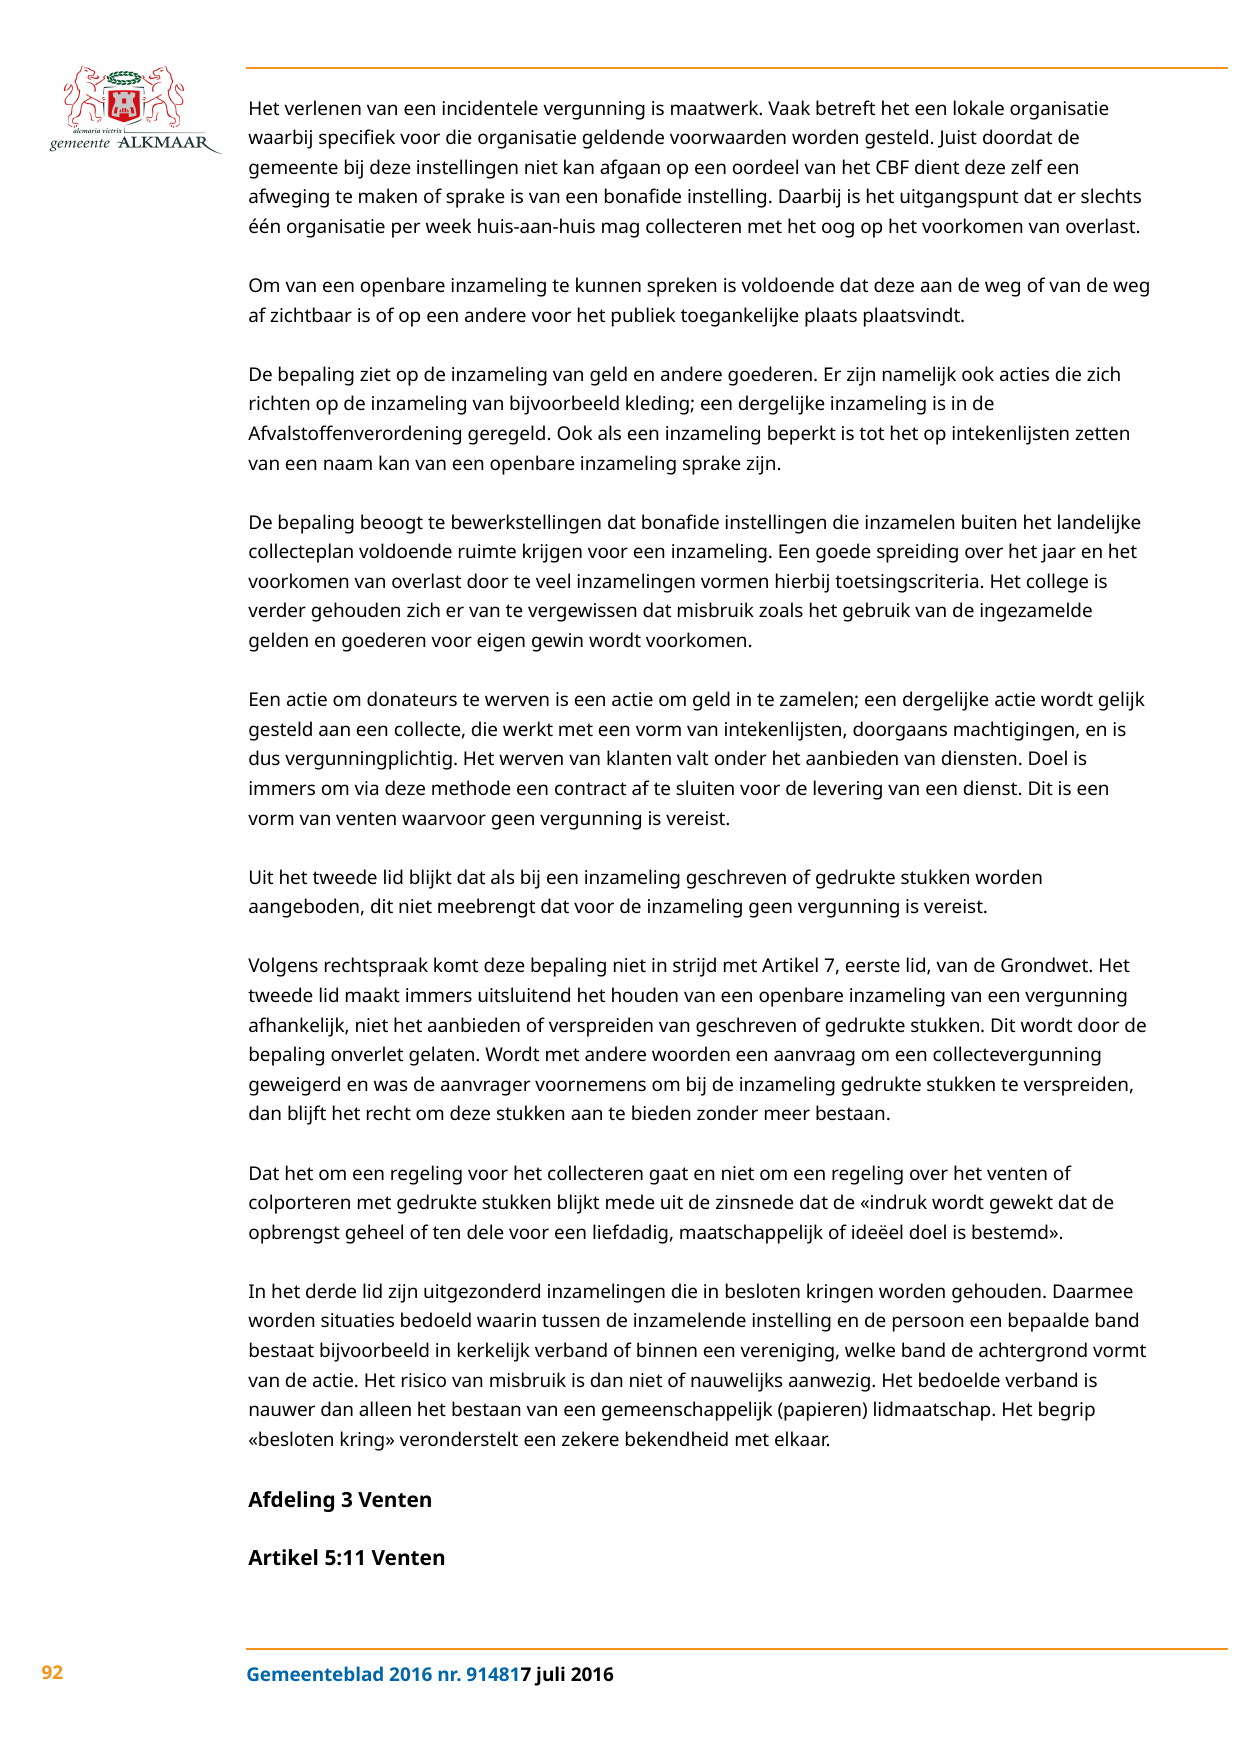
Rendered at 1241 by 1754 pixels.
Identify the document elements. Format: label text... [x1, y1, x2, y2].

text Afdeling 3 Venten [248, 1485, 1152, 1514]
text Een actie om donateurs te werven is een actie om geld in te zamelen; een dergelijke actie wordt gelijk gesteld aan een collecte, die werkt met een vorm van intekenlijsten, doorgaans machtigingen, en is dus vergunningplichtig. Het werven van klanten valt onder het aanbieden van diensten. Doel is immers om via deze methode een contract af te sluiten voor de levering van een dienst. Dit is een vorm van venten waarvoor geen vergunning is vereist. [248, 686, 1152, 831]
picture [41, 47, 231, 172]
text Uit het tweede lid blijkt dat als bij een inzameling geschreven of gedrukte stukken worden aangeboden, dit niet meebrengt dat voor de inzameling geen vergunning is vereist. [248, 864, 1152, 919]
text De bepaling ziet op de inzameling van geld en andere goederen. Er zijn namelijk ook acties die zich richten op de inzameling van bijvoorbeeld kleding; een dergelijke inzameling is in de Afvalstoffenverordening geregeld. Ook als een inzameling beperkt is tot het op intekenlijsten zetten van een naam kan van een openbare inzameling sprake zijn. [248, 361, 1152, 476]
text Om van een openbare inzameling te kunnen spreken is voldoende dat deze aan de weg of van de weg af zichtbaar is of op een andere voor het publiek toegankelijke plaats plaatsvindt. [248, 272, 1152, 328]
text Het verlenen van een incidentele vergunning is maatwerk. Vaak betreft het een lokale organisatie waarbij specifiek voor die organisatie geldende voorwaarden worden gesteld. Juist doordat de gemeente bij deze instellingen niet kan afgaan op een oordeel van het CBF dient deze zelf een afweging te maken of sprake is van een bonafide instelling. Daarbij is het uitgangspunt dat er slechts één organisatie per week huis-aan-huis mag collecteren met het oog op het voorkomen van overlast. [248, 95, 1152, 239]
text In het derde lid zijn uitgezonderd inzamelingen die in besloten kringen worden gehouden. Daarmee worden situaties bedoeld waarin tussen de inzamelende instelling en de persoon een bepaalde band bestaat bijvoorbeeld in kerkelijk verband of binnen een vereniging, welke band de achtergrond vormt van de actie. Het risico van misbruik is dan niet of nauwelijks aanwezig. Het bedoelde verband is nauwer dan alleen het bestaan van een gemeenschappelijk (papieren) lidmaatschap. Het begrip «besloten kring» veronderstelt een zekere bekendheid met elkaar. [248, 1278, 1152, 1452]
text De bepaling beoogt te bewerkstellingen dat bonafide instellingen die inzamelen buiten het landelijke collecteplan voldoende ruimte krijgen voor een inzameling. Een goede spreiding over het jaar en het voorkomen van overlast door te veel inzamelingen vormen hierbij toetsingscriteria. Het college is verder gehouden zich er van te vergewissen dat misbruik zoals het gebruik van de ingezamelde gelden en goederen voor eigen gewin wordt voorkomen. [248, 509, 1152, 653]
text Volgens rechtspraak komt deze bepaling niet in strijd met Artikel 7, eerste lid, van de Grondwet. Het tweede lid maakt immers uitsluitend het houden van een openbare inzameling van een vergunning afhankelijk, niet het aanbieden of verspreiden van geschreven of gedrukte stukken. Dit wordt door de bepaling onverlet gelaten. Wordt met andere woorden een aanvraag om een collectevergunning geweigerd en was de aanvrager voornemens om bij de inzameling gedrukte stukken te verspreiden, dan blijft het recht om deze stukken aan te bieden zonder meer bestaan. [248, 953, 1152, 1126]
text Artikel 5:11 Venten [248, 1543, 1152, 1572]
text Dat het om een regeling voor het collecteren gaat en niet om een regeling over het venten of colporteren met gedrukte stukken blijkt mede uit de zinsnede dat de «indruk wordt gewekt dat de opbrengst geheel of ten dele voor een liefdadig, maatschappelijk of ideëel doel is bestemd». [248, 1160, 1152, 1245]
